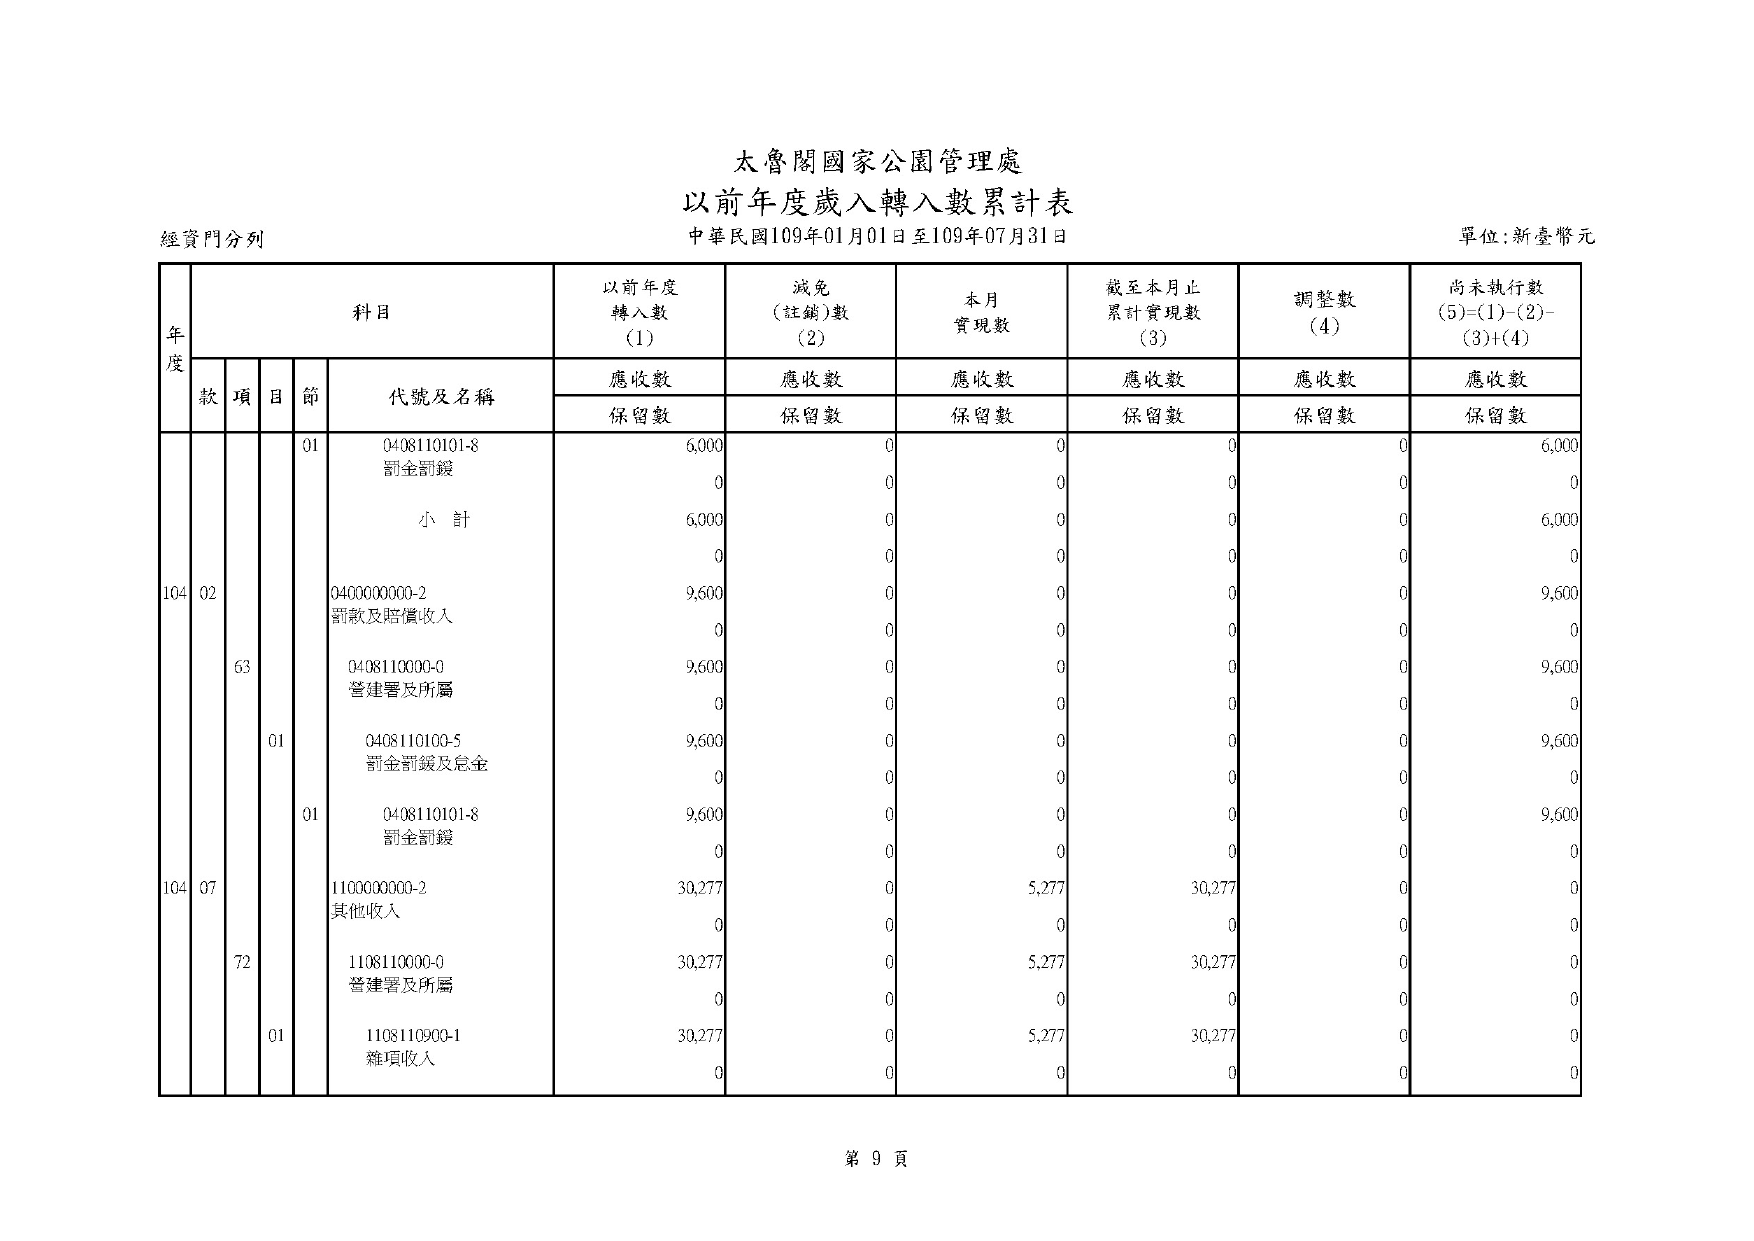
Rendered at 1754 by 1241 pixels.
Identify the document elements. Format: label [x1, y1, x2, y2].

picture [59, 59, 1695, 1216]
